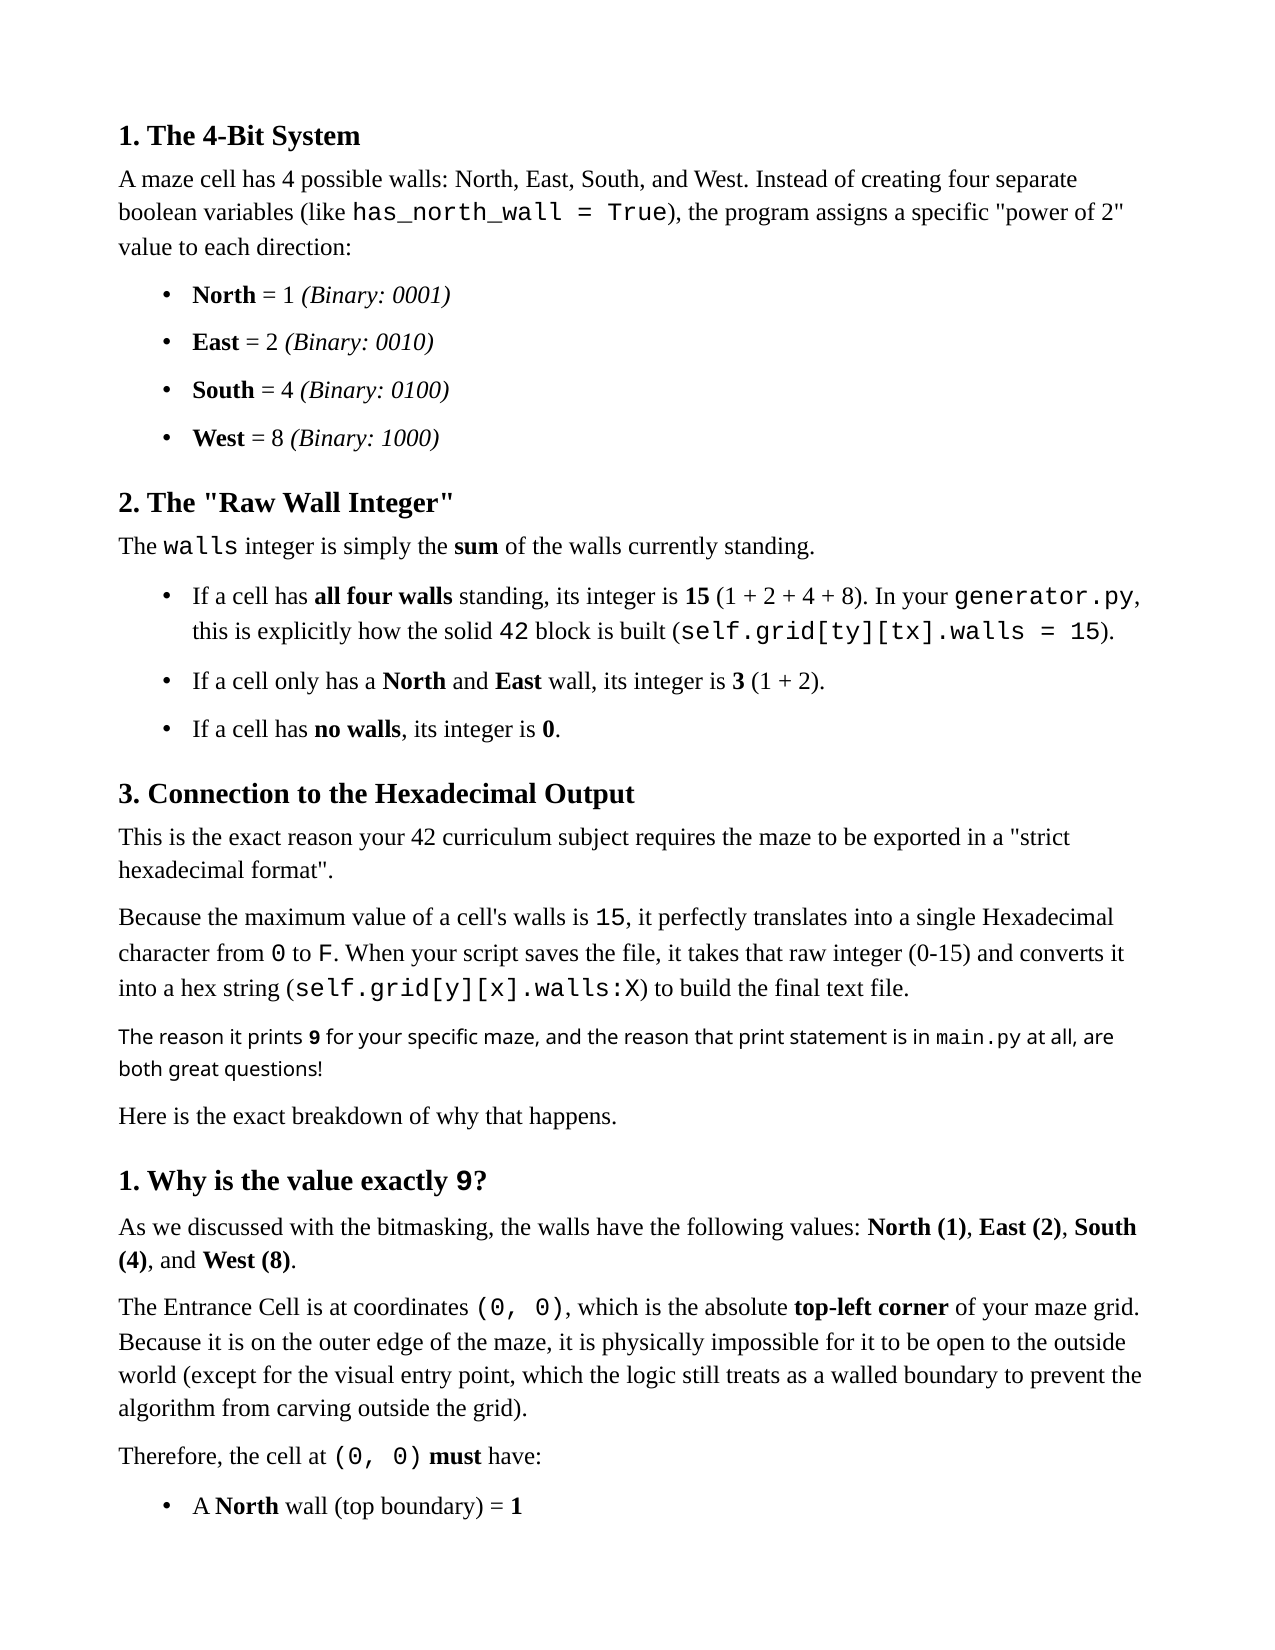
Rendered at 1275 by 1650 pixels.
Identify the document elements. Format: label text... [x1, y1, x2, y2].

text This is the exact reason your 42 curriculum subject requires the maze to be exported in a "strict hexadecimal format". [118, 822, 1157, 884]
subtitle 1. The 4-Bit System [118, 118, 1157, 152]
text The Entrance Cell is at coordinates (0, 0), which is the absolute top-left corner of your maze grid. Because it is on the outer edge of the maze, it is physically impossible for it to be open to the outside world (except for the visual entry point, which the logic still treats as a walled boundary to prevent the algorithm from carving outside the grid). [118, 1292, 1157, 1422]
list North = 1 (Binary: 0001) [162, 280, 1157, 309]
text The walls integer is simply the sum of the walls currently standing. [118, 531, 1157, 562]
list East = 2 (Binary: 0010) [162, 327, 1157, 356]
list A North wall (top boundary) = 1 [162, 1491, 1157, 1520]
list South = 4 (Binary: 0100) [162, 375, 1157, 404]
text A maze cell has 4 possible walls: North, East, South, and West. Instead of creating four separate boolean variables (like has_north_wall = True), the program assigns a specific "power of 2" value to each direction: [118, 164, 1157, 261]
text Here is the exact breakdown of why that happens. [118, 1101, 1157, 1130]
subtitle 1. Why is the value exactly 9? [118, 1163, 1157, 1199]
list If a cell only has a North and East wall, its integer is 3 (1 + 2). [162, 666, 1157, 695]
subtitle 3. Connection to the Hexadecimal Output [118, 776, 1157, 809]
text The reason it prints 9 for your specific maze, and the reason that print statement is in main.py at all, are both great questions! [118, 1023, 1157, 1082]
list If a cell has no walls, its integer is 0. [162, 714, 1157, 742]
list If a cell has all four walls standing, its integer is 15 (1 + 2 + 4 + 8). In your generator.py, this is explicitly how the solid 42 block is built (self.grid[ty][tx].walls = 15). [162, 581, 1157, 647]
list West = 8 (Binary: 1000) [162, 423, 1157, 451]
subtitle 2. The "Raw Wall Integer" [118, 485, 1157, 518]
text Therefore, the cell at (0, 0) must have: [118, 1441, 1157, 1472]
text As we discussed with the bitmasking, the walls have the following values: North (1), East (2), South (4), and West (8). [118, 1212, 1157, 1273]
text Because the maximum value of a cell's walls is 15, it perfectly translates into a single Hexadecimal character from 0 to F. When your script saves the file, it takes that raw integer (0-15) and converts it into a hex string (self.grid[y][x].walls:X) to build the final text file. [118, 902, 1157, 1003]
